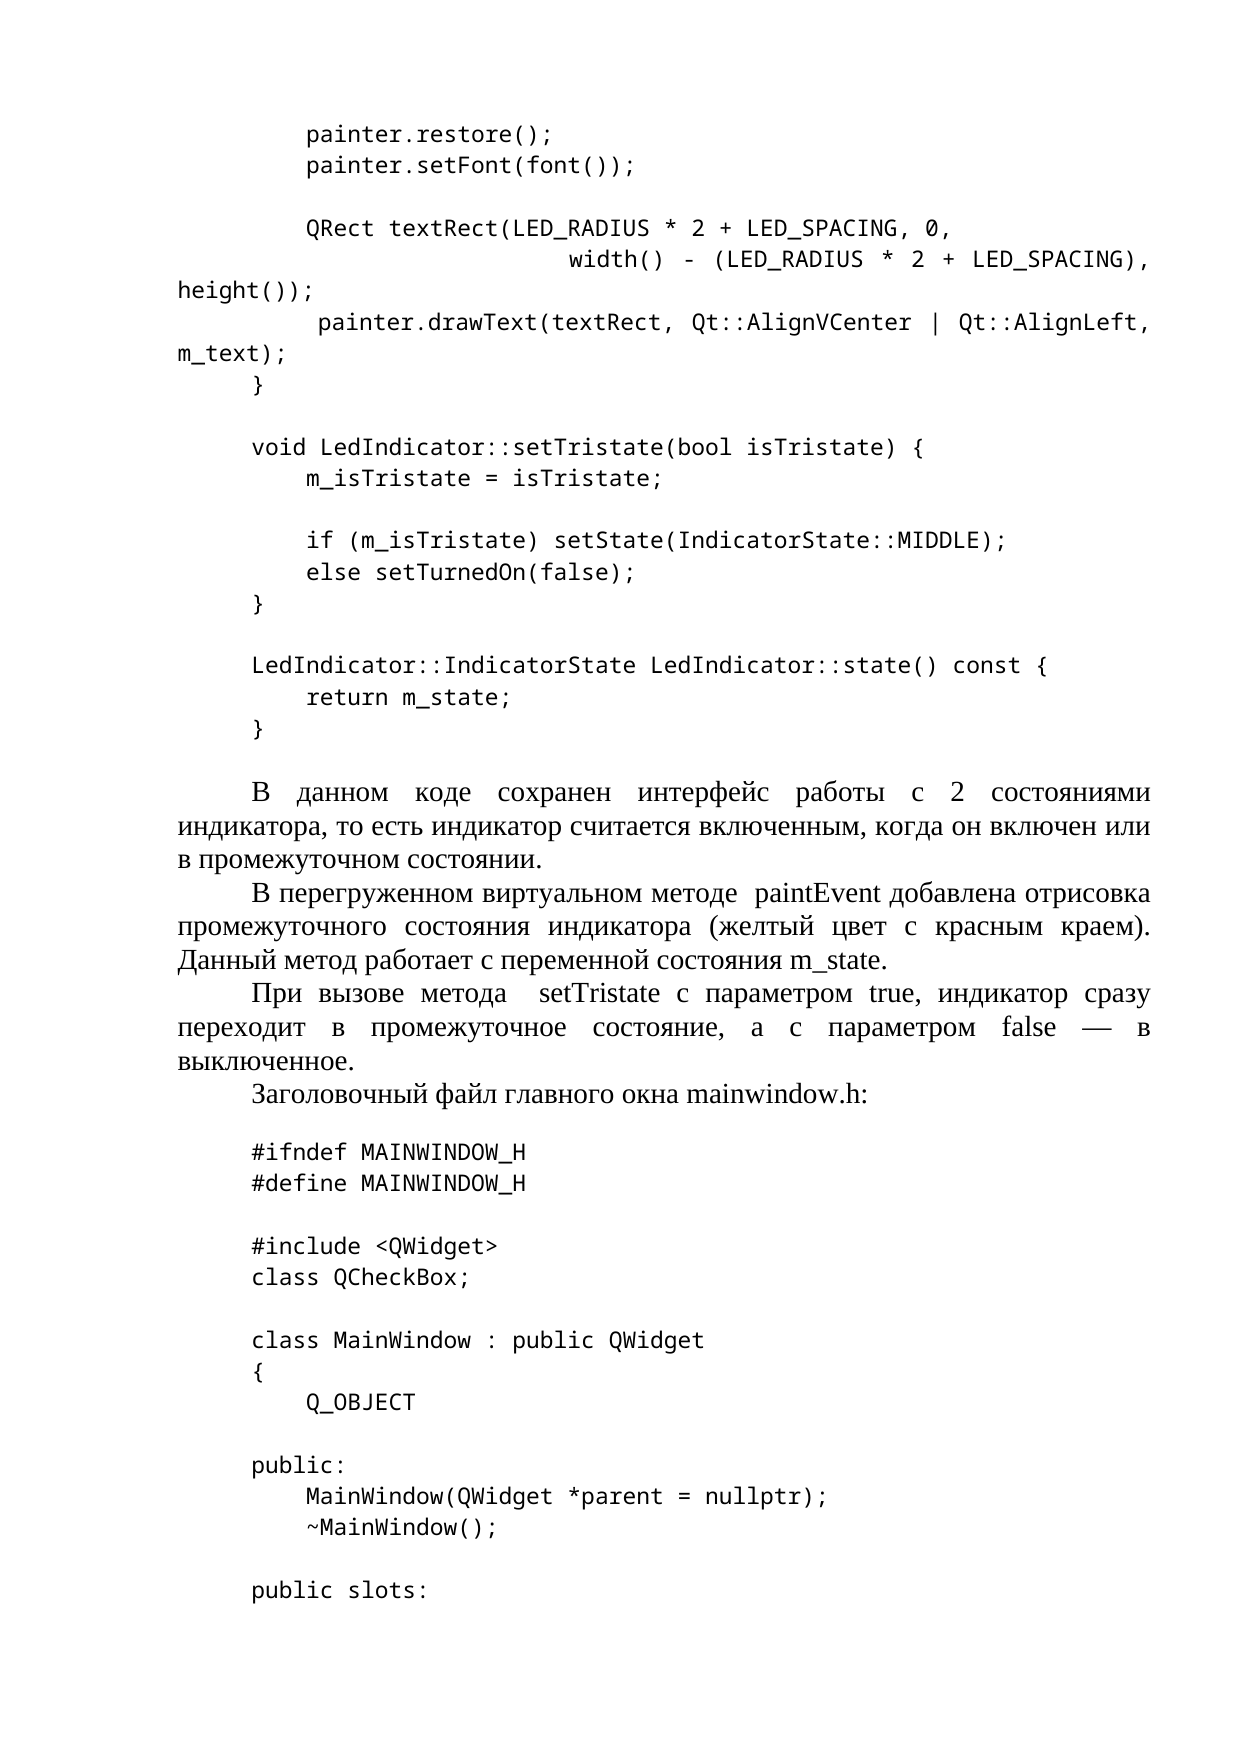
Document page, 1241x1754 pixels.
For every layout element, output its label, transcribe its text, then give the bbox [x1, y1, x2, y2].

text } [177, 587, 1152, 618]
text #ifndef MAINWINDOW_H [177, 1136, 1152, 1167]
text LedIndicator::IndicatorState LedIndicator::state() const { [177, 649, 1152, 681]
text Заголовочный файл главного окна mainwindow.h: [177, 1076, 1152, 1110]
text В перегруженном виртуальном методе paintEvent добавлена отрисовка промежуточного состояния индикатора (желтый цвет с красным краем). Данный метод работает с переменной состояния m_state. [177, 875, 1152, 976]
text QRect textRect(LED_RADIUS * 2 + LED_SPACING, 0, [177, 212, 1152, 243]
text public slots: [177, 1574, 1152, 1605]
text Q_OBJECT [177, 1386, 1152, 1417]
text void LedIndicator::setTristate(bool isTristate) { [177, 431, 1152, 462]
text ~MainWindow(); [177, 1511, 1152, 1542]
text public: [177, 1449, 1152, 1480]
text При вызове метода setTristate с параметром true, индикатор сразу переходит в промежуточное состояние, а с параметром false — в выключенное. [177, 976, 1152, 1076]
text painter.setFont(font()); [177, 149, 1152, 181]
text m_isTristate = isTristate; [177, 462, 1152, 493]
text { [177, 1355, 1152, 1386]
text #include <QWidget> [177, 1230, 1152, 1261]
text return m_state; [177, 681, 1152, 712]
text В данном коде сохранен интерфейс работы с 2 состояниями индикатора, то есть индикатор считается включенным, когда он включен или в промежуточном состоянии. [177, 774, 1152, 875]
text painter.drawText(textRect, Qt::AlignVCenter | Qt::AlignLeft, m_text); [177, 306, 1152, 368]
text class QCheckBox; [177, 1261, 1152, 1292]
text if (m_isTristate) setState(IndicatorState::MIDDLE); [177, 524, 1152, 556]
text width() - (LED_RADIUS * 2 + LED_SPACING), height()); [177, 243, 1152, 306]
text else setTurnedOn(false); [177, 556, 1152, 587]
text class MainWindow : public QWidget [177, 1324, 1152, 1355]
text } [177, 368, 1152, 399]
text #define MAINWINDOW_H [177, 1167, 1152, 1199]
text } [177, 712, 1152, 743]
text MainWindow(QWidget *parent = nullptr); [177, 1480, 1152, 1511]
text painter.restore(); [177, 118, 1152, 149]
